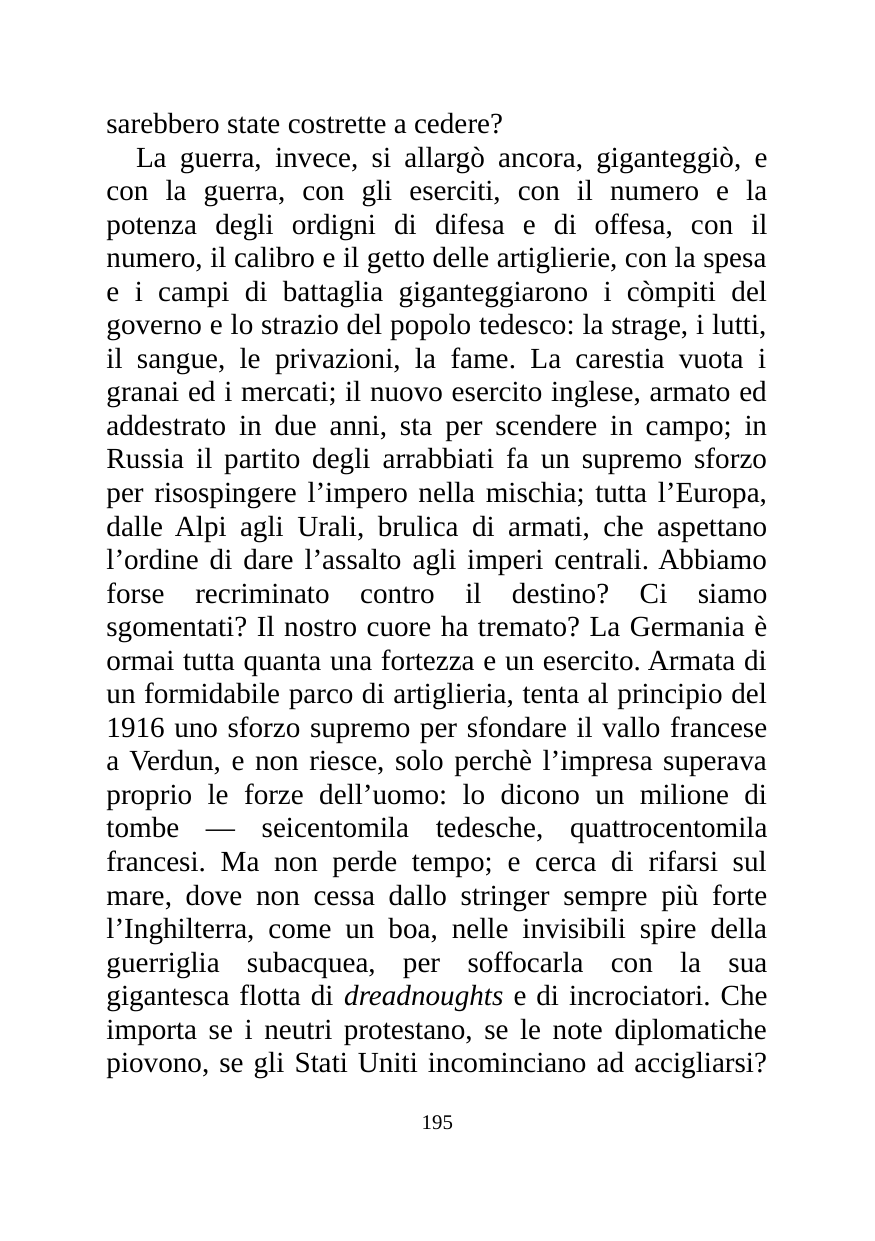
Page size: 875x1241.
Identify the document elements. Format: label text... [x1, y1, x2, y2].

text La guerra, invece, si allargò ancora, giganteggiò, e con la guerra, con gli eserciti, con il numero e la potenza degli ordigni di difesa e di offesa, con il numero, il calibro e il getto delle artiglierie, con la spesa e i campi di battaglia giganteggiarono i còmpiti del governo e lo strazio del popolo tedesco: la strage, i lutti, il sangue, le privazioni, la fame. La carestia vuota i granai ed i mercati; il nuovo esercito inglese, armato ed addestrato in due anni, sta per scendere in campo; in Russia il partito degli arrabbiati fa un supremo sforzo per risospingere l’impero nella mischia; tutta l’Europa, dalle Alpi agli Urali, brulica di armati, che aspettano l’ordine di dare l’assalto agli imperi centrali. Abbiamo forse recriminato contro il destino? Ci siamo sgomentati? Il nostro cuore ha tremato? La Germania è ormai tutta quanta una fortezza e un esercito. Armata di un formidabile parco di artiglieria, tenta al principio del 1916 uno sforzo supremo per sfondare il vallo francese a Verdun, e non riesce, solo perchè l’impresa superava proprio le forze dell’uomo: lo dicono un milione di tombe — seicentomila tedesche, quattrocentomila francesi. Ma non perde tempo; e cerca di rifarsi sul mare, dove non cessa dallo stringer sempre più forte l’Inghilterra, come un boa, nelle invisibili spire della guerriglia subacquea, per soffocarla con la sua gigantesca flotta di dreadnoughts e di incrociatori. Che importa se i neutri protestano, se le note diplomatiche piovono, se gli Stati Uniti incominciano ad accigliarsi? [106, 140, 768, 1079]
text sarebbero state costrette a cedere? [106, 106, 768, 140]
